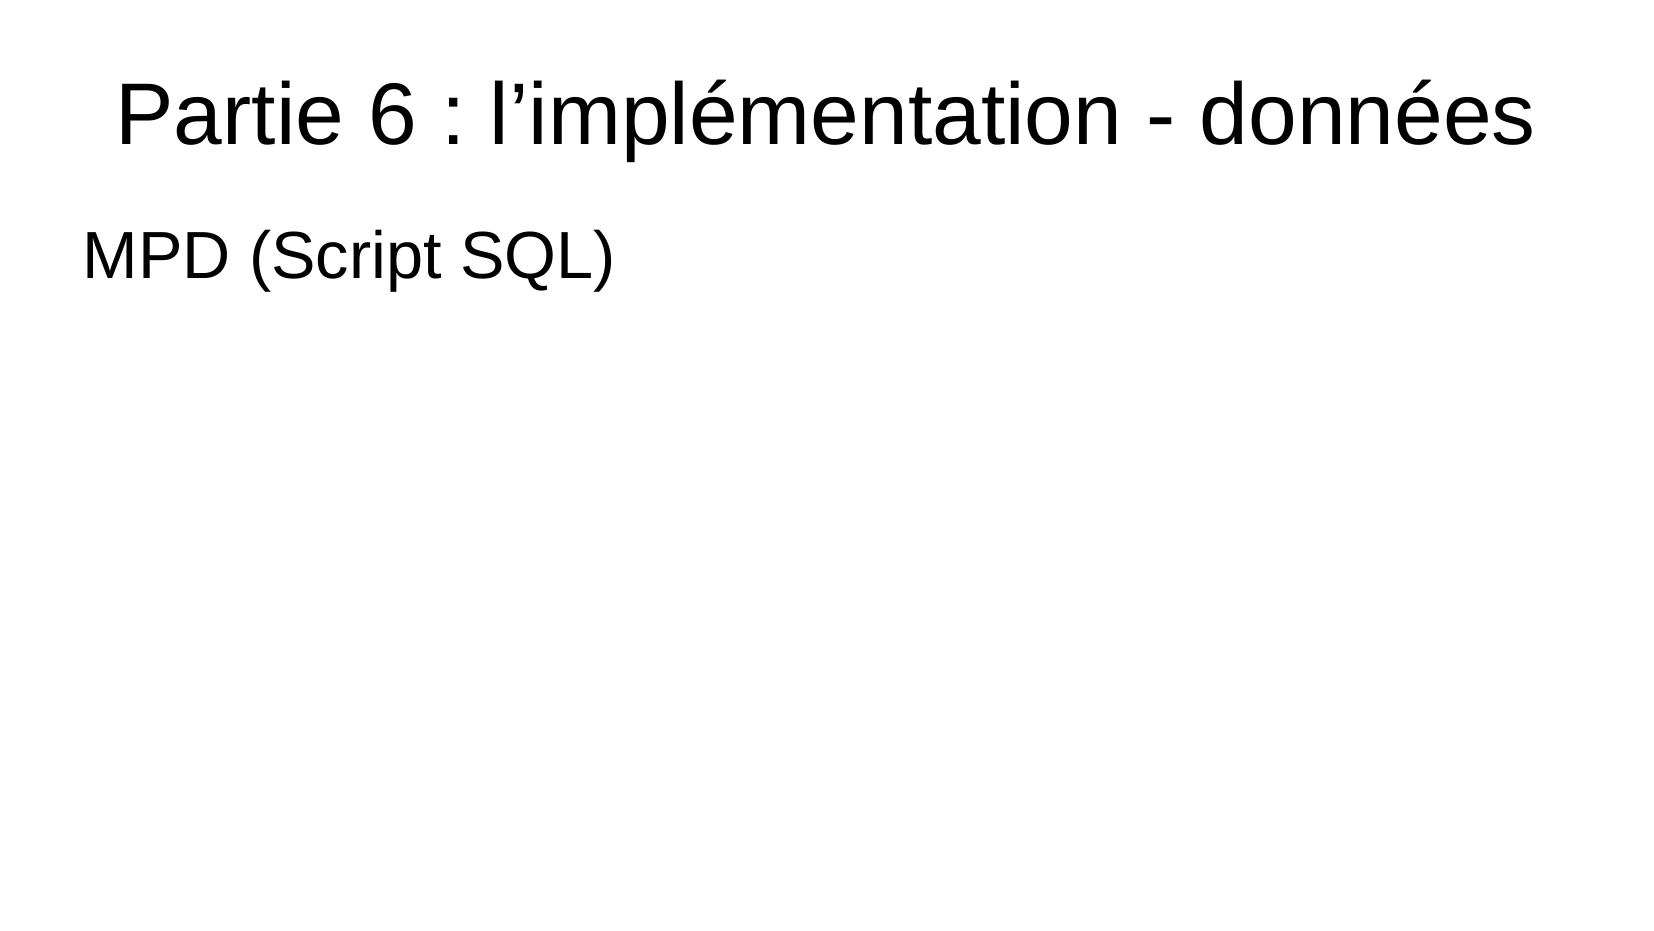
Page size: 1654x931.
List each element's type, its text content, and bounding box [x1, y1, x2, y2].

list MPD (Script SQL) [82, 217, 1571, 758]
title Partie 6 : l’implémentation - données [82, 37, 1571, 193]
